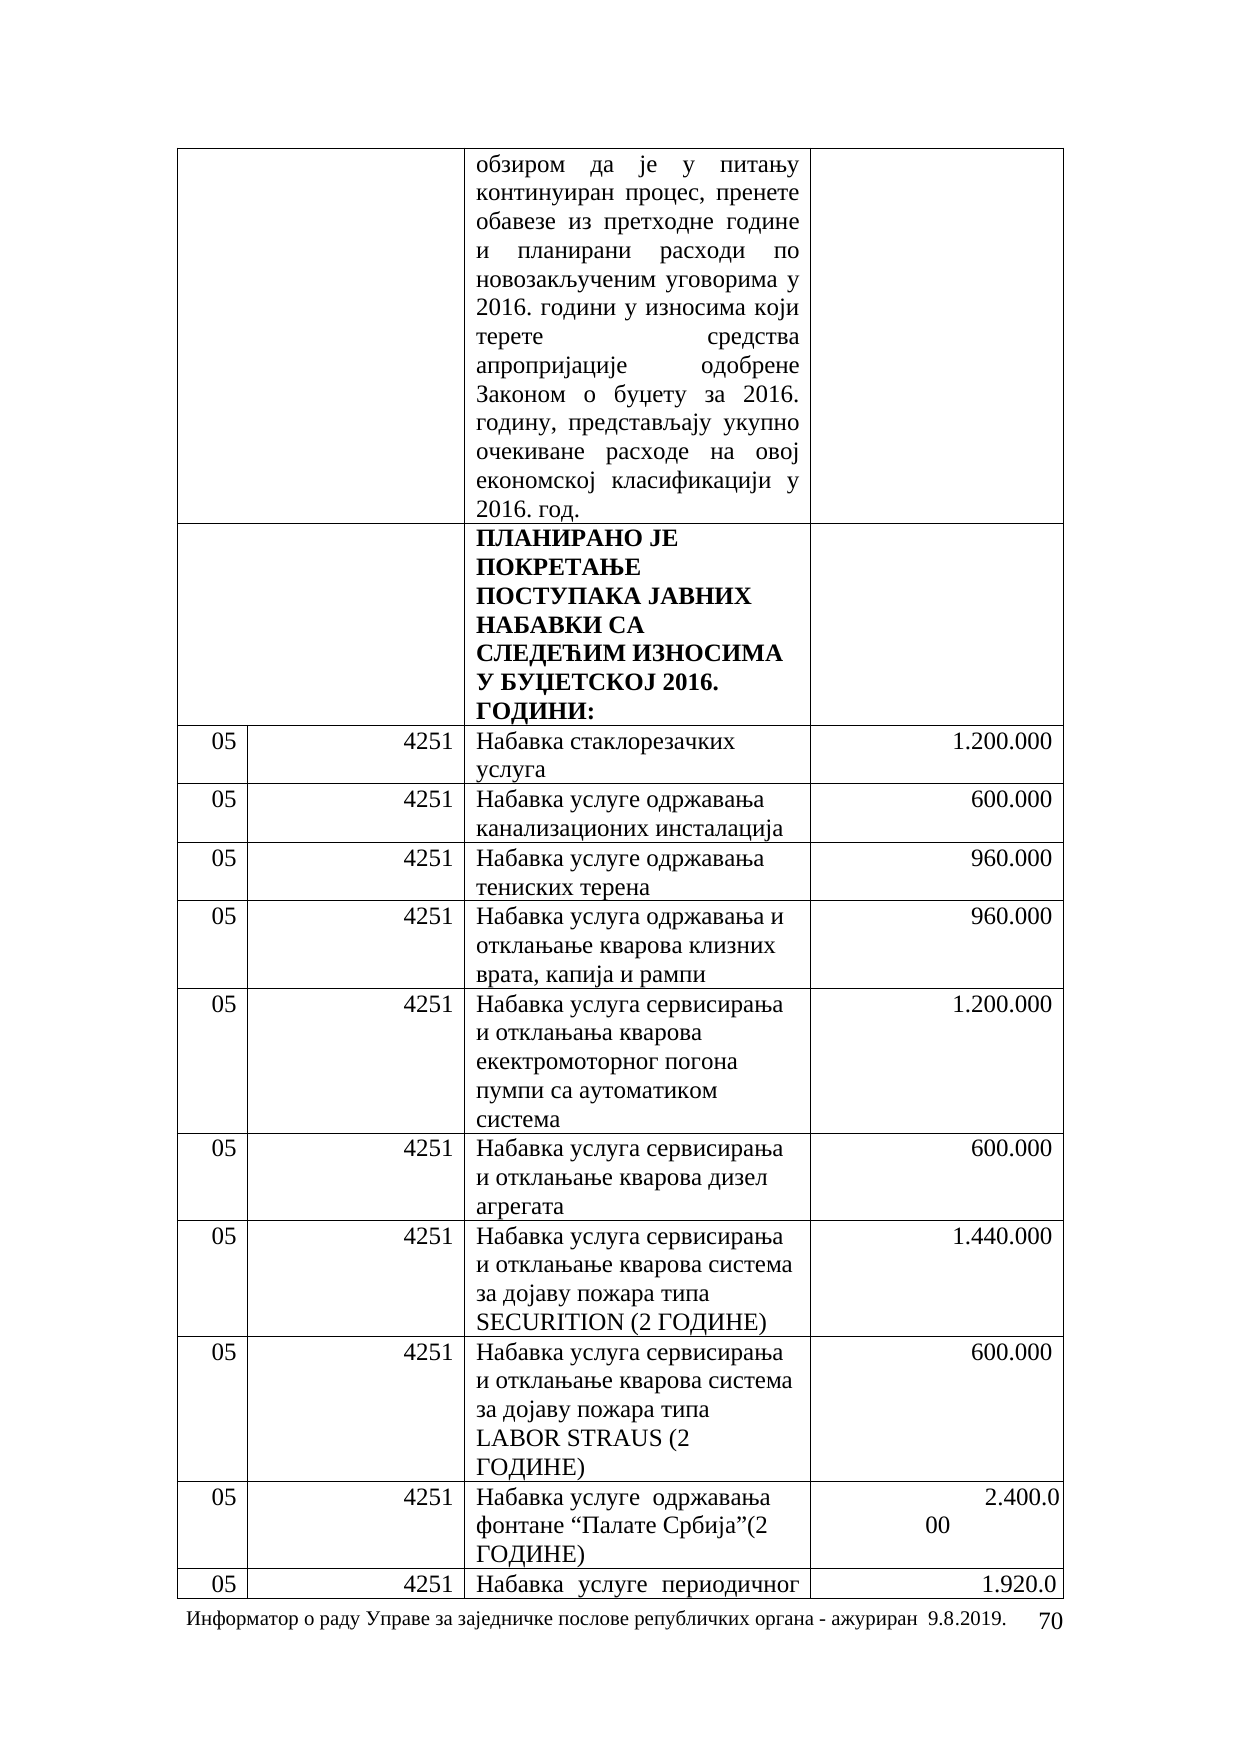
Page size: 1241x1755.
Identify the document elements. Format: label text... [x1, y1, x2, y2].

table_cell 05 [178, 843, 247, 900]
table_cell обзиром да је у питању континуиран процес, пренете обавезе из претходне године и планирани расходи по новозакљученим уговорима у 2016. години у износима који терете средства апропријације одобрене Законом о буџету за 2016. годину, представљају укупно очекиване расходе на овој економској класификацији у 2016. год. [465, 149, 810, 522]
table_cell 600.000 [811, 784, 1063, 842]
table_cell 4251 [248, 1221, 464, 1336]
table_cell 4251 [248, 1337, 464, 1481]
table_cell Набавка услуга сервисирања и отклањање кварова система за дојаву пожара типа SECURITION (2 ГОДИНЕ) [465, 1221, 810, 1336]
table_cell 4251 [248, 843, 464, 900]
table_cell 2.400.000 [811, 1482, 1063, 1568]
table_cell Набавка услуге периодичног [465, 1569, 810, 1598]
table_cell [178, 149, 464, 522]
table_cell 960.000 [811, 901, 1063, 988]
table_cell 4251 [248, 989, 464, 1132]
table_cell [811, 524, 1063, 725]
table_cell 05 [178, 1482, 247, 1568]
table_cell 1.920.0 [811, 1569, 1063, 1598]
table_cell 05 [178, 1569, 247, 1598]
table_cell Набавка услуге одржавања канализационих инсталација [465, 784, 810, 842]
table_cell 05 [178, 901, 247, 988]
table_cell 4251 [248, 784, 464, 842]
table_cell 05 [178, 1337, 247, 1481]
table_cell 4251 [248, 726, 464, 783]
table_cell Набавка услуга одржавања и отклањање кварова клизних врата, капија и рампи [465, 901, 810, 988]
table_cell [811, 149, 1063, 522]
table_cell Набавка услуге одржавања тениских терена [465, 843, 810, 900]
table_cell 1.200.000 [811, 726, 1063, 783]
table_cell 05 [178, 1134, 247, 1220]
table_cell 1.440.000 [811, 1221, 1063, 1336]
table_cell 960.000 [811, 843, 1063, 900]
table_cell 4251 [248, 1134, 464, 1220]
table_cell 600.000 [811, 1134, 1063, 1220]
table_cell 4251 [248, 1569, 464, 1598]
table_cell 4251 [248, 1482, 464, 1568]
table_cell Набавка стаклорезачких услуга [465, 726, 810, 783]
table_cell Набавка услуга сервисирања и отклањање кварова дизел агрегата [465, 1134, 810, 1220]
table_cell 05 [178, 1221, 247, 1336]
table_cell Набавка услуге одржавања фонтане “Палате Србија”(2 ГОДИНЕ) [465, 1482, 810, 1568]
table_cell Набавка услуга сервисирања и отклањања кварова екектромоторног погона пумпи са аутоматиком система [465, 989, 810, 1132]
table_cell Набавка услуга сервисирања и отклањање кварова система за дојаву пожара типа LABOR STRAUS (2 ГОДИНЕ) [465, 1337, 810, 1481]
table_cell 05 [178, 726, 247, 783]
table_cell 600.000 [811, 1337, 1063, 1481]
table_cell [178, 524, 464, 725]
table_cell 05 [178, 784, 247, 842]
table_cell 1.200.000 [811, 989, 1063, 1132]
table_cell ПЛАНИРАНО ЈЕ ПОКРЕТАЊЕ ПОСТУПАКА ЈАВНИХ НАБАВКИ СА СЛЕДЕЋИМ ИЗНОСИМА У БУЏЕТСКОЈ 2016. ГОДИНИ: [465, 524, 810, 725]
table_cell 05 [178, 989, 247, 1132]
table_cell 4251 [248, 901, 464, 988]
